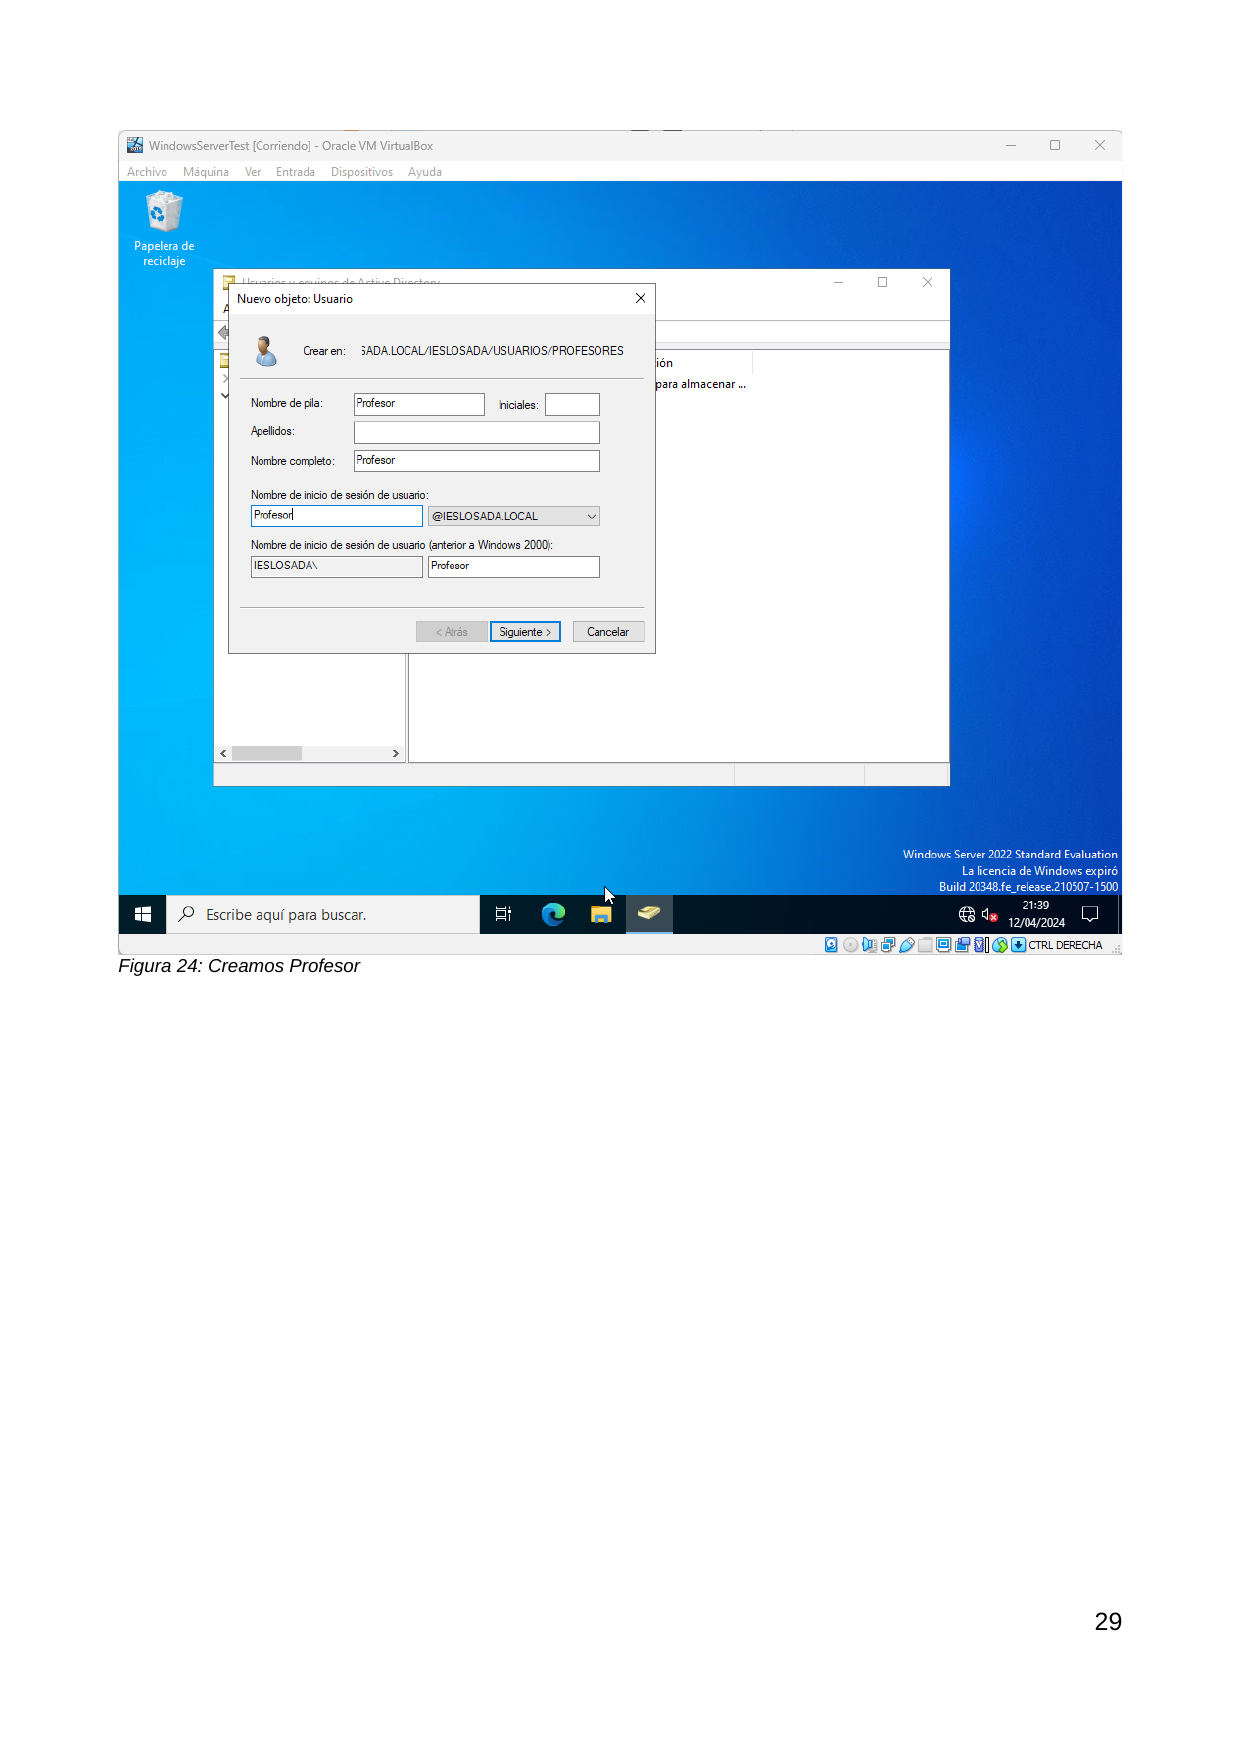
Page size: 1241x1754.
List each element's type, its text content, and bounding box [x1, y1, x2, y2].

picture [147, 191, 182, 231]
text Figura 24: Creamos Profesor [118, 955, 1122, 976]
picture [118, 130, 1123, 955]
